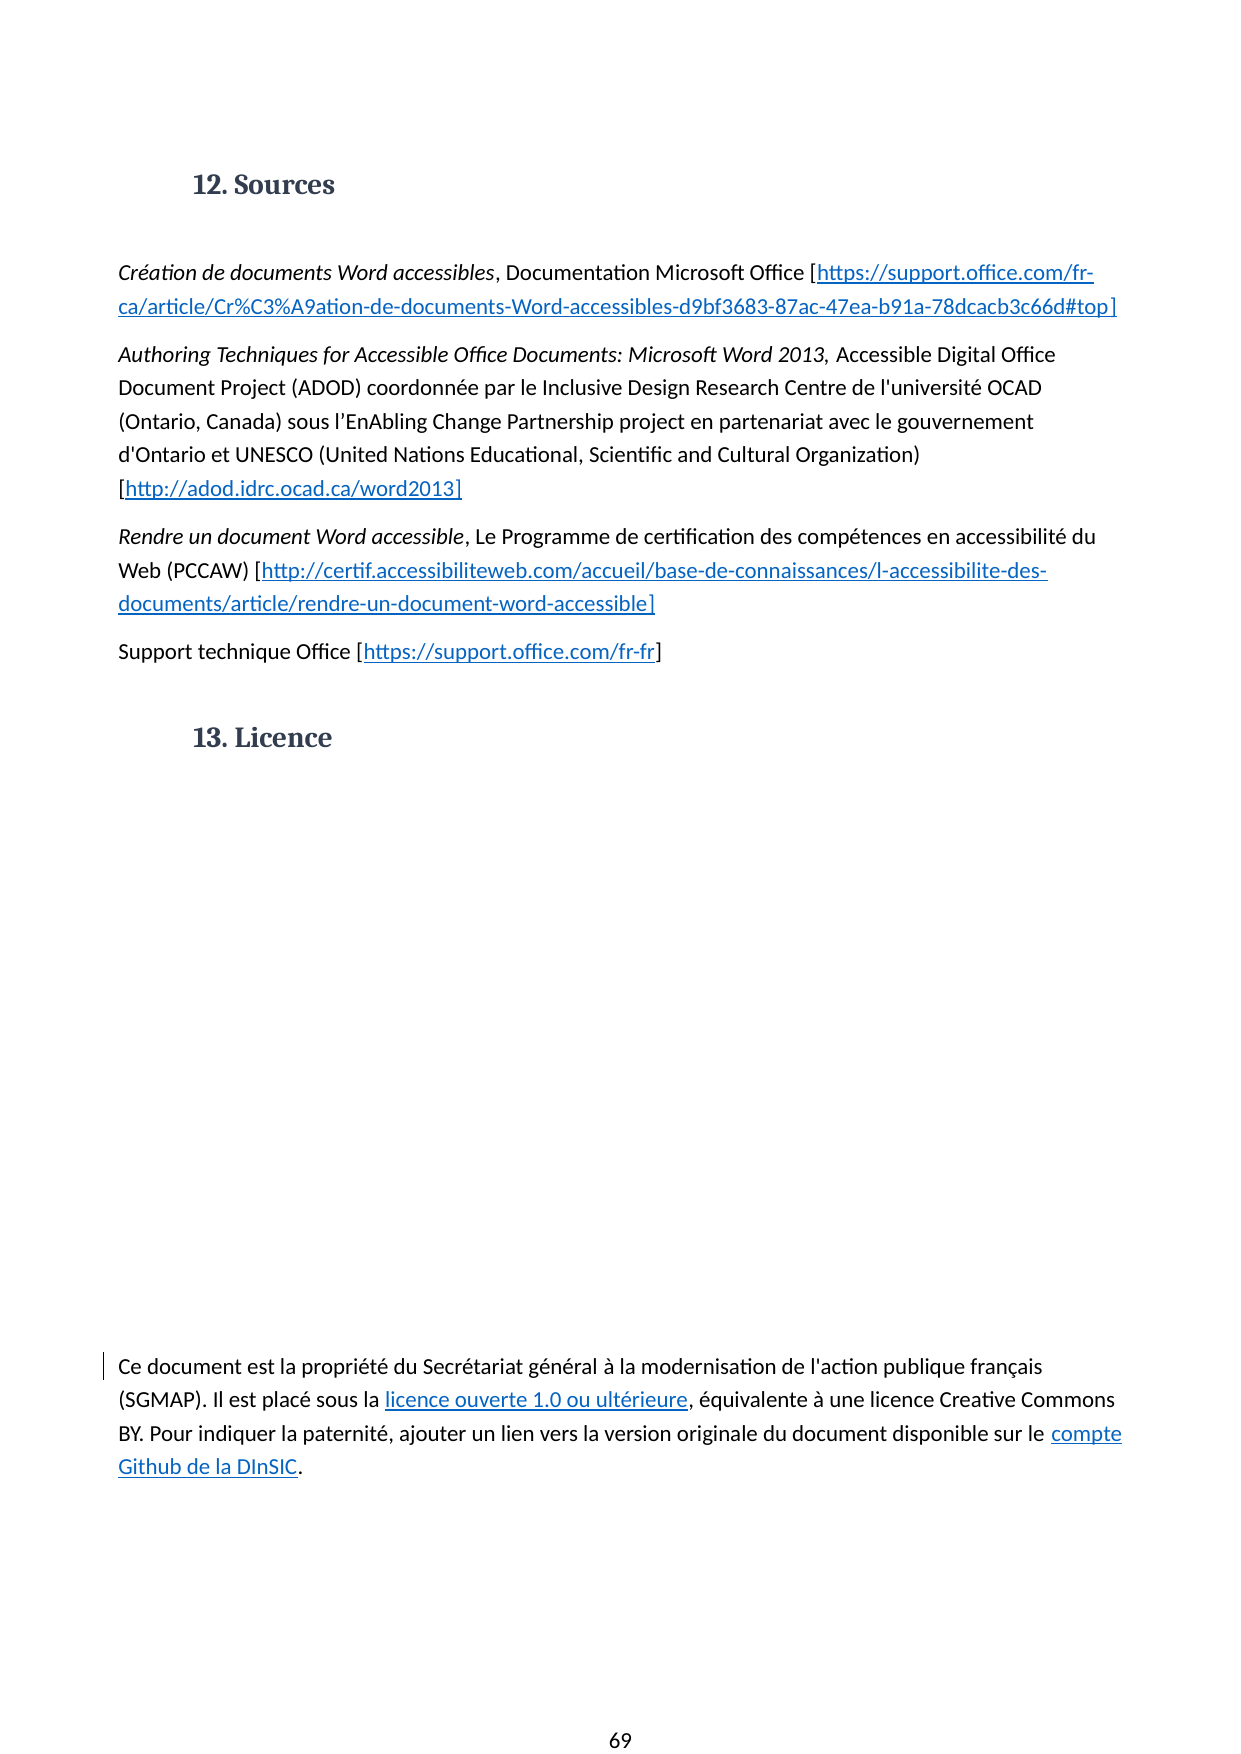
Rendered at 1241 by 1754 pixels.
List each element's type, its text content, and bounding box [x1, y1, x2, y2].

text Authoring Techniques for Accessible Office Documents: Microsoft Word 2013, Accessible Digital Office Document Project (ADOD) coordonnée par le Inclusive Design Research Centre de l'université OCAD (Ontario, Canada) sous l’EnAbling Change Partnership project en partenariat avec le gouvernement d'Ontario et UNESCO (United Nations Educational, Scientific and Cultural Organization) [http://adod.idrc.ocad.ca/word2013] [118, 340, 1122, 502]
text Rendre un document Word accessible, Le Programme de certification des compétences en accessibilité du Web (PCCAW) [http://certif.accessibiliteweb.com/accueil/base-de-connaissances/l-accessibilite-des-documents/article/rendre-un-document-word-accessible] [118, 522, 1122, 617]
text Support technique Office [https://support.office.com/fr-fr] [118, 637, 1122, 666]
subtitle 12. Sources [156, 168, 1122, 202]
text Création de documents Word accessibles, Documentation Microsoft Office [https://support.office.com/fr-ca/article/Cr%C3%A9ation-de-documents-Word-accessibles-d9bf3683-87ac-47ea-b91a-78dcacb3c66d#top] [118, 258, 1122, 320]
subtitle 13. Licence [156, 721, 1122, 754]
text Ce document est la propriété du Secrétariat général à la modernisation de l'action publique français (SGMAP). Il est placé sous la licence ouverte 1.0 ou ultérieure, équivalente à une licence Creative Commons BY. Pour indiquer la paternité, ajouter un lien vers la version originale du document disponible sur le compte Github de la DInSIC. [118, 1352, 1122, 1480]
